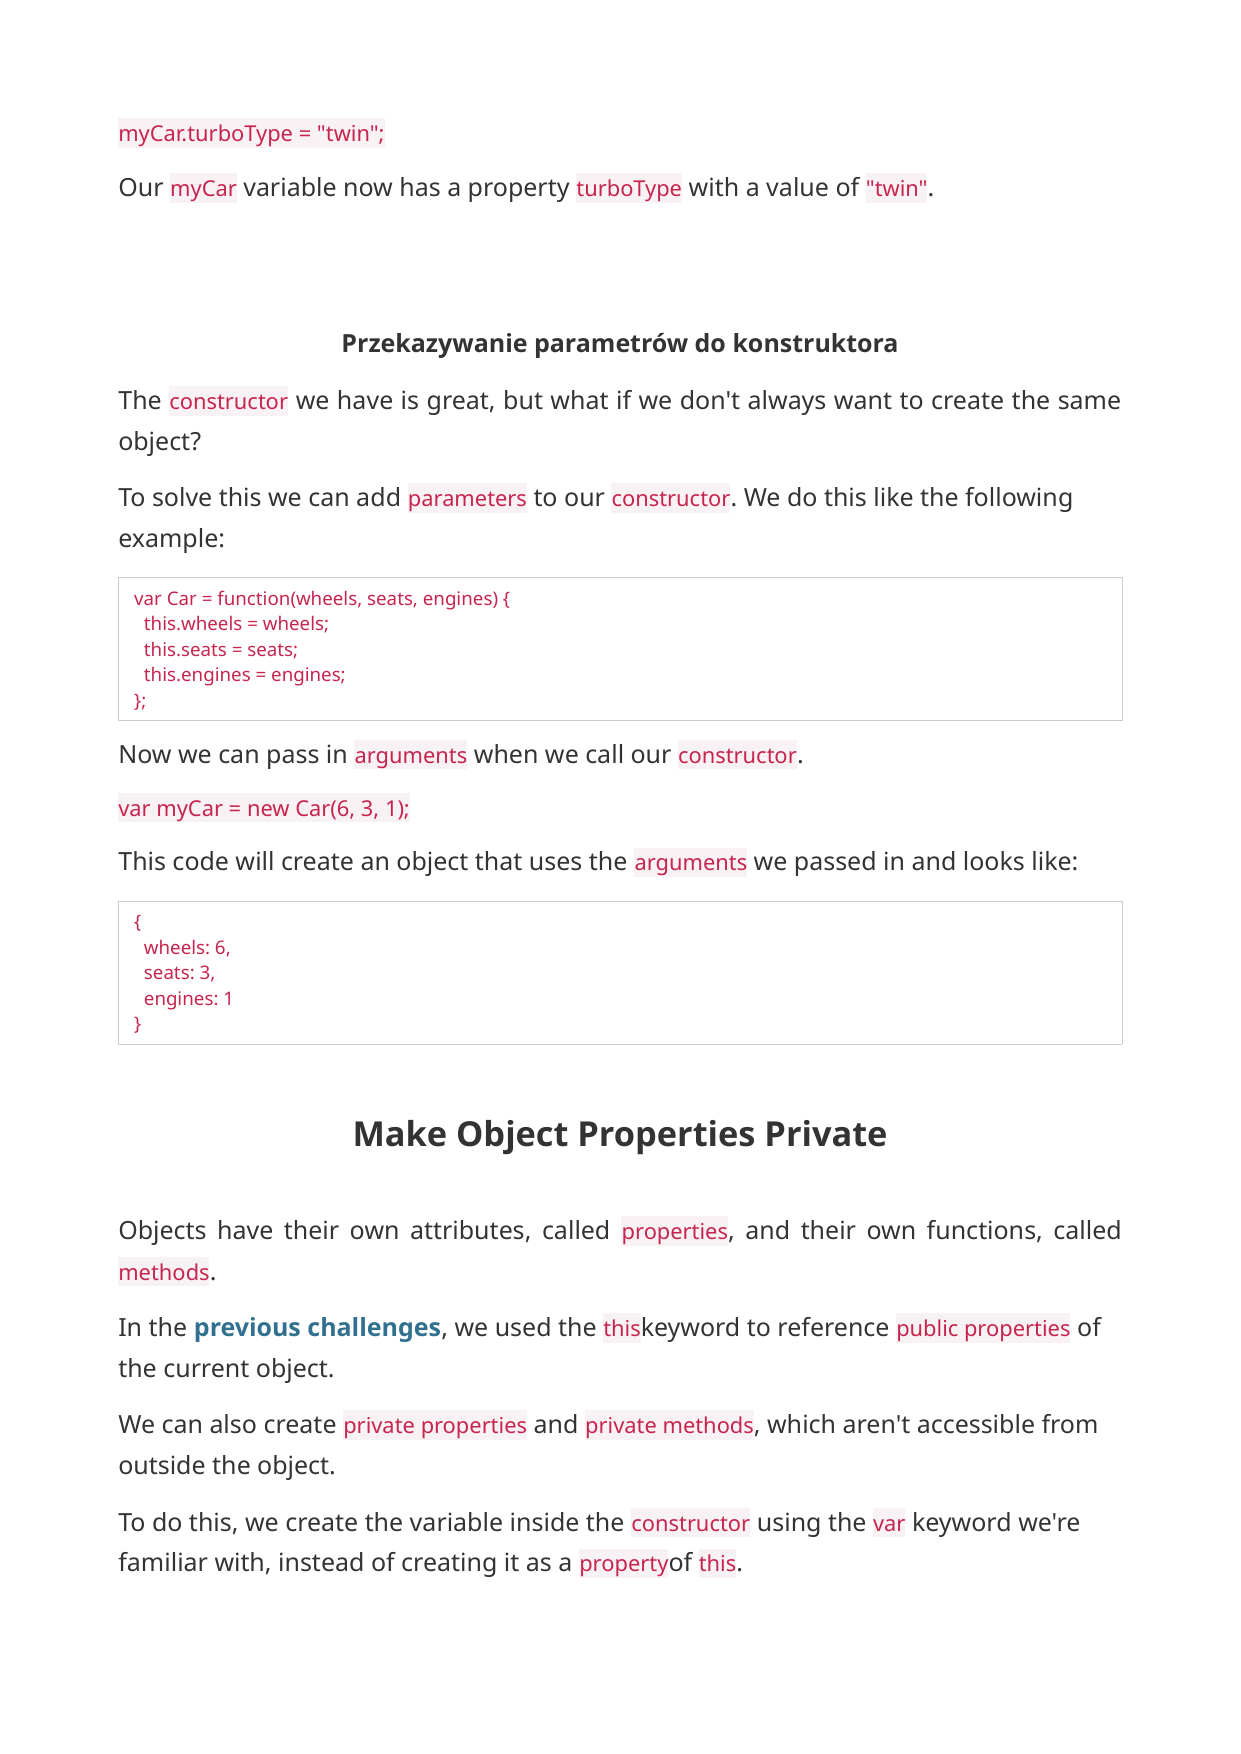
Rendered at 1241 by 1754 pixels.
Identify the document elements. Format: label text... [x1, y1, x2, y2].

text Make Object Properties Private [118, 1110, 1122, 1191]
text { wheels: 6, seats: 3, engines: 1 } [119, 902, 1122, 1044]
text var myCar = new Car(6, 3, 1); [118, 793, 1122, 822]
text Our myCar variable now has a property turboType with a value of "twin". [118, 169, 1122, 203]
text myCar.turboType = "twin"; [118, 118, 1122, 148]
text In the previous challenges, we used the thiskeyword to reference public properties of the current object. [118, 1310, 1122, 1384]
text The constructor we have is great, but what if we don't always want to create the same object? [118, 383, 1122, 457]
text To solve this we can add parameters to our constructor. We do this like the following example: [118, 480, 1122, 555]
text Objects have their own attributes, called properties, and their own functions, called methods. [118, 1212, 1122, 1287]
text This code will create an object that uses the arguments we passed in and looks like: [118, 844, 1122, 878]
text To do this, we create the variable inside the constructor using the var keyword we're familiar with, instead of creating it as a propertyof this. [118, 1504, 1122, 1579]
text var Car = function(wheels, seats, engines) { this.wheels = wheels; this.seats = seats; this.engines = engines; }; [119, 578, 1122, 720]
text We can also create private properties and private methods, which aren't accessible from outside the object. [118, 1407, 1122, 1482]
text Przekazywanie parametrów do konstruktora [118, 326, 1122, 360]
text Now we can pass in arguments when we call our constructor. [118, 736, 1122, 770]
